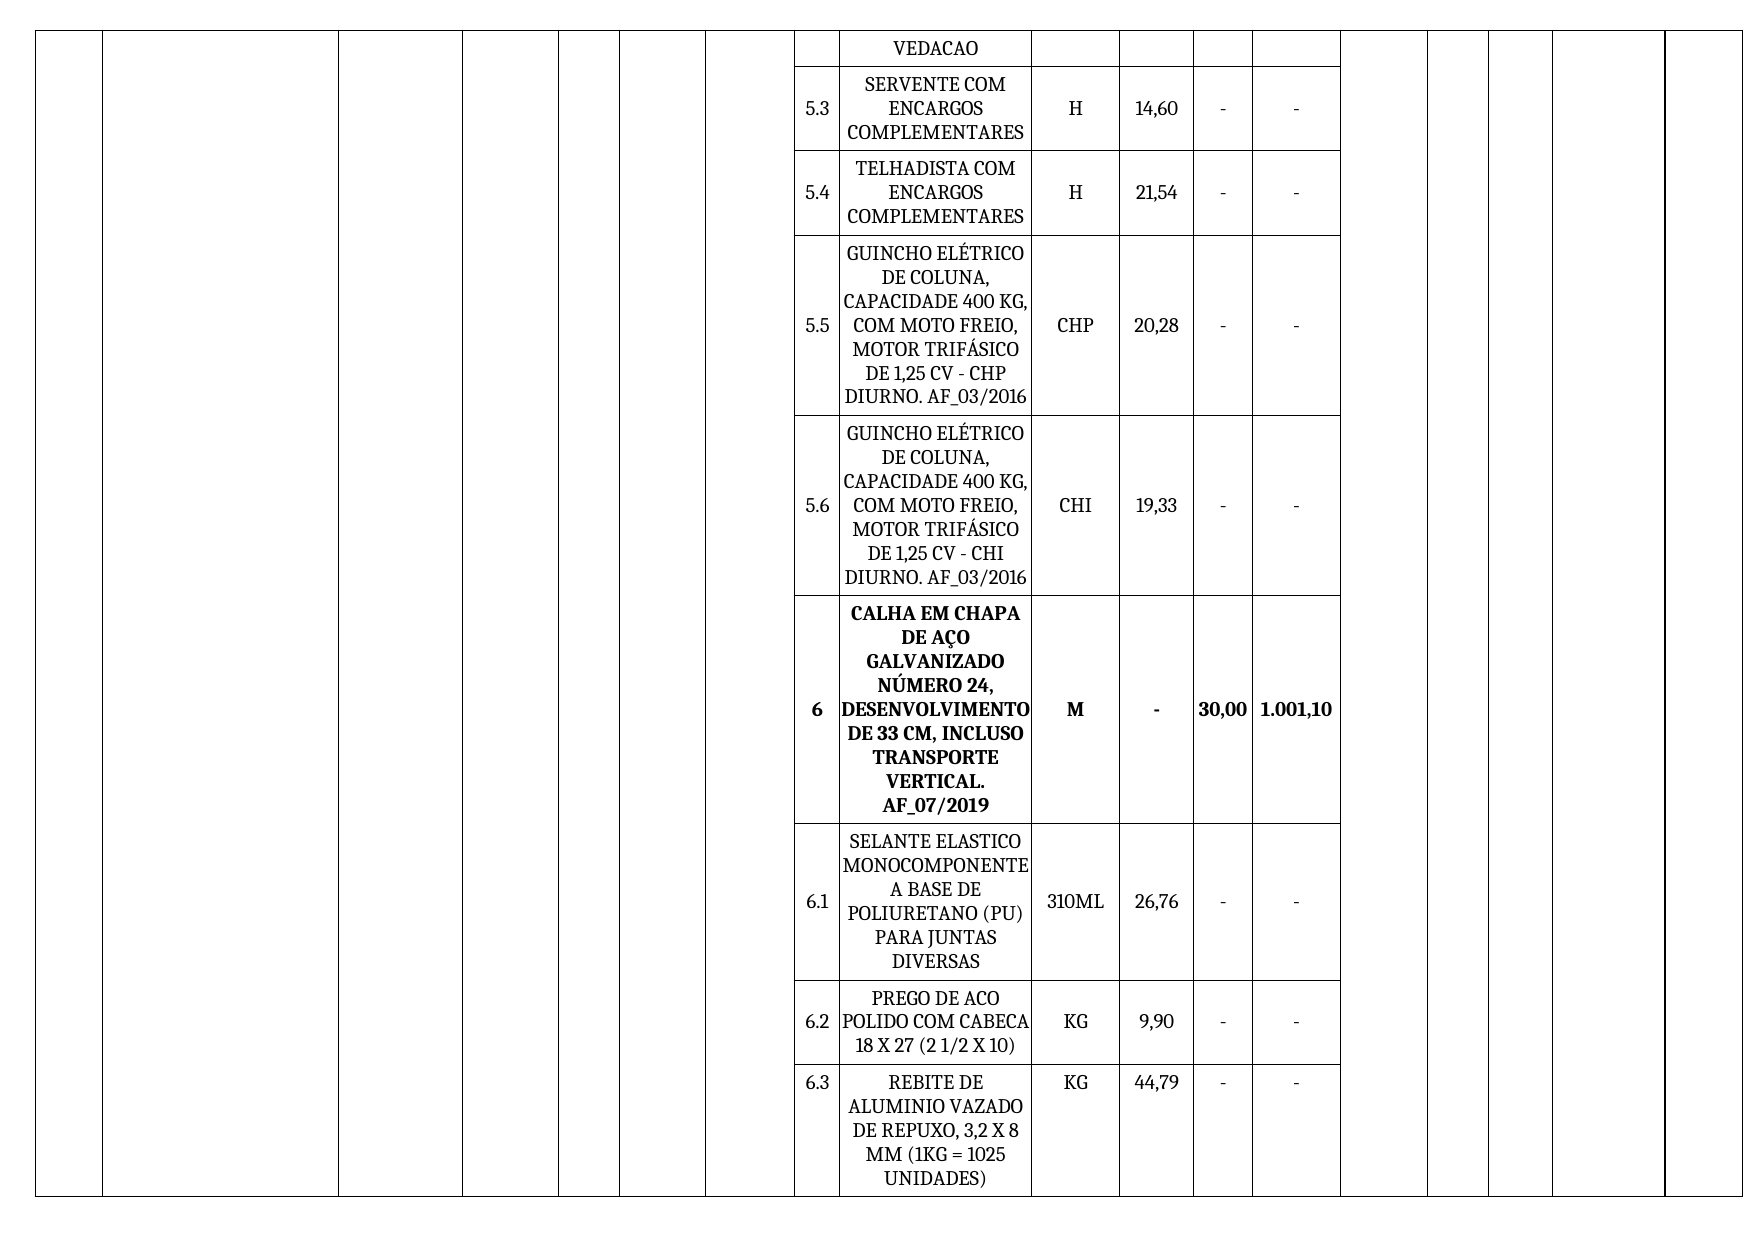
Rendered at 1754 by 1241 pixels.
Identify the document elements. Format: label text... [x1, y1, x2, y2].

table_cell [103, 31, 338, 1196]
table_cell - [1253, 1065, 1340, 1196]
table_cell M [1032, 596, 1119, 823]
table_cell - [1120, 596, 1193, 823]
table_cell - [1253, 31, 1340, 66]
table_cell GUINCHO ELÉTRICO DE COLUNA, CAPACIDADE 400 KG, COM MOTO FREIO, MOTOR TRIFÁSICO DE 1,25 CV - CHI DIURNO. AF_03/2016 [840, 416, 1031, 595]
table_cell H [1032, 67, 1119, 150]
table_cell - [1253, 824, 1340, 979]
table_cell 5.5 [795, 236, 839, 415]
table_cell - [1194, 981, 1252, 1064]
table_cell [339, 31, 462, 1196]
table_cell - [1253, 981, 1340, 1064]
table_cell H [1032, 151, 1119, 235]
table_cell 6.1 [795, 824, 839, 979]
table_cell 26,76 [1120, 824, 1193, 979]
table_cell - [1253, 236, 1340, 415]
table_cell [1428, 31, 1488, 1196]
table_cell 44,79 [1120, 1065, 1193, 1196]
table_cell - [1194, 824, 1252, 979]
table_cell [1553, 31, 1664, 1196]
table_cell 20,28 [1120, 236, 1193, 415]
table_cell [620, 31, 705, 1196]
table_cell - [1253, 151, 1340, 235]
table_cell - [1194, 1065, 1252, 1196]
table_cell 6 [795, 596, 839, 823]
table_cell [706, 31, 794, 1196]
table_cell - [1194, 236, 1252, 415]
table_cell 5.4 [795, 151, 839, 235]
table_cell [1666, 31, 1742, 1196]
table_cell SELANTE ELASTICO MONOCOMPONENTE A BASE DE POLIURETANO (PU) PARA JUNTAS DIVERSAS [840, 824, 1031, 979]
table_cell [795, 31, 839, 66]
table_cell 30,00 [1194, 596, 1252, 823]
table_cell 5.6 [795, 416, 839, 595]
table_cell PREGO DE ACO POLIDO COM CABECA 18 X 27 (2 1/2 X 10) [840, 981, 1031, 1064]
table_cell [1341, 31, 1427, 1196]
table_cell TELHADISTA COM ENCARGOS COMPLEMENTARES [840, 151, 1031, 235]
table_cell - [1253, 416, 1340, 595]
table_cell - [1194, 31, 1252, 66]
table_cell 6.3 [795, 1065, 839, 1196]
table_cell KG [1032, 981, 1119, 1064]
table_cell [36, 31, 102, 1196]
table_cell - [1194, 151, 1252, 235]
table_cell CHP [1032, 236, 1119, 415]
table_cell 19,33 [1120, 416, 1193, 595]
table_cell 9,90 [1120, 981, 1193, 1064]
table_cell - [1253, 67, 1340, 150]
table_cell 21,54 [1120, 151, 1193, 235]
table_cell 5.3 [795, 67, 839, 150]
table_cell 310ML [1032, 824, 1119, 979]
table_cell [559, 31, 619, 1196]
table_cell CALHA EM CHAPA DE AÇO GALVANIZADO NÚMERO 24, DESENVOLVIMENTO DE 33 CM, INCLUSO TRANSPORTE VERTICAL. AF_07/2019 [840, 596, 1031, 823]
table_cell - [1194, 416, 1252, 595]
table_cell 1.001,10 [1253, 596, 1340, 823]
table_cell KG [1032, 1065, 1119, 1196]
table_cell [463, 31, 558, 1196]
table_cell VEDACAO [840, 31, 1031, 66]
table_cell GUINCHO ELÉTRICO DE COLUNA, CAPACIDADE 400 KG, COM MOTO FREIO, MOTOR TRIFÁSICO DE 1,25 CV - CHP DIURNO. AF_03/2016 [840, 236, 1031, 415]
table_cell 14,60 [1120, 67, 1193, 150]
table_cell [1032, 31, 1119, 66]
table_cell - [1194, 67, 1252, 150]
table_cell [1120, 31, 1193, 66]
table_cell [1489, 31, 1552, 1196]
table_cell REBITE DE ALUMINIO VAZADO DE REPUXO, 3,2 X 8 MM (1KG = 1025 UNIDADES) [840, 1065, 1031, 1196]
table_cell 6.2 [795, 981, 839, 1064]
table_cell CHI [1032, 416, 1119, 595]
table_cell SERVENTE COM ENCARGOS COMPLEMENTARES [840, 67, 1031, 150]
